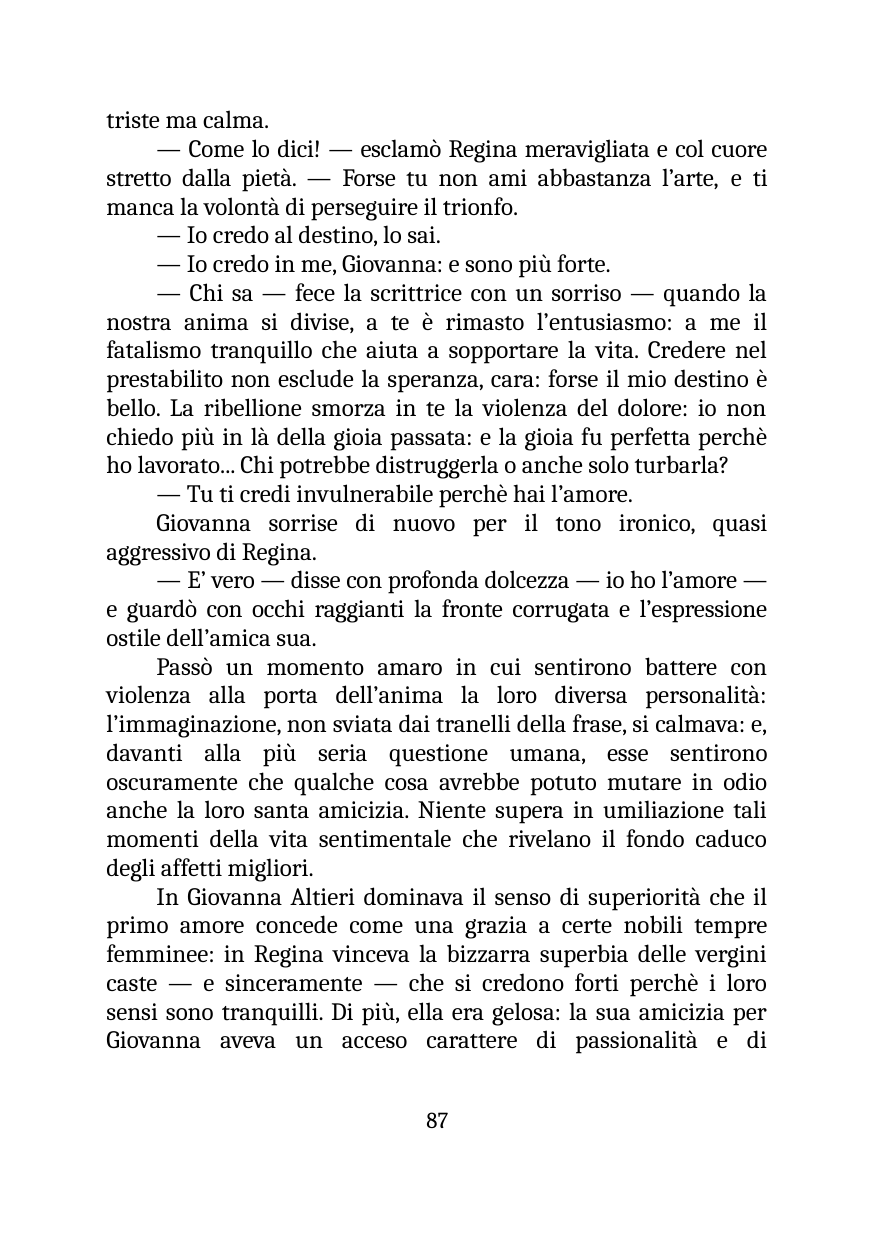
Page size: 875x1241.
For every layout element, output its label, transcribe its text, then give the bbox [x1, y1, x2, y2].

text — Io credo in me, Giovanna: e sono più forte. [106, 250, 768, 279]
text — Io credo al destino, lo sai. [106, 221, 768, 250]
text Giovanna sorrise di nuovo per il tono ironico, quasi aggressivo di Regina. [106, 509, 768, 566]
text — Chi sa — fece la scrittrice con un sorriso — quando la nostra anima si divise, a te è rimasto l’entusiasmo: a me il fatalismo tranquillo che aiuta a sopportare la vita. Credere nel prestabilito non esclude la speranza, cara: forse il mio destino è bello. La ribellione smorza in te la violenza del dolore: io non chiedo più in là della gioia passata: e la gioia fu perfetta perchè ho lavorato... Chi potrebbe distruggerla o anche solo turbarla? [106, 279, 768, 480]
text — Tu ti credi invulnerabile perchè hai l’amore. [106, 480, 768, 509]
text Passò un momento amaro in cui sentirono battere con violenza alla porta dell’anima la loro diversa personalità: l’immaginazione, non sviata dai tranelli della frase, si calmava: e, davanti alla più seria questione umana, esse sentirono oscuramente che qualche cosa avrebbe potuto mutare in odio anche la loro santa amicizia. Niente supera in umiliazione tali momenti della vita sentimentale che rivelano il fondo caduco degli affetti migliori. [106, 652, 768, 882]
text — Come lo dici! — esclamò Regina meravigliata e col cuore stretto dalla pietà. — Forse tu non ami abbastanza l’arte, e ti manca la volontà di perseguire il trionfo. [106, 135, 768, 221]
text triste ma calma. [106, 106, 768, 135]
text — E’ vero — disse con profonda dolcezza — io ho l’amore — e guardò con occhi raggianti la fronte corrugata e l’espressione ostile dell’amica sua. [106, 566, 768, 652]
text In Giovanna Altieri dominava il senso di superiorità che il primo amore concede come una grazia a certe nobili tempre femminee: in Regina vinceva la bizzarra superbia delle vergini caste — e sinceramente — che si credono forti perchè i loro sensi sono tranquilli. Di più, ella era gelosa: la sua amicizia per Giovanna aveva un acceso carattere di passionalità e di [106, 882, 768, 1055]
